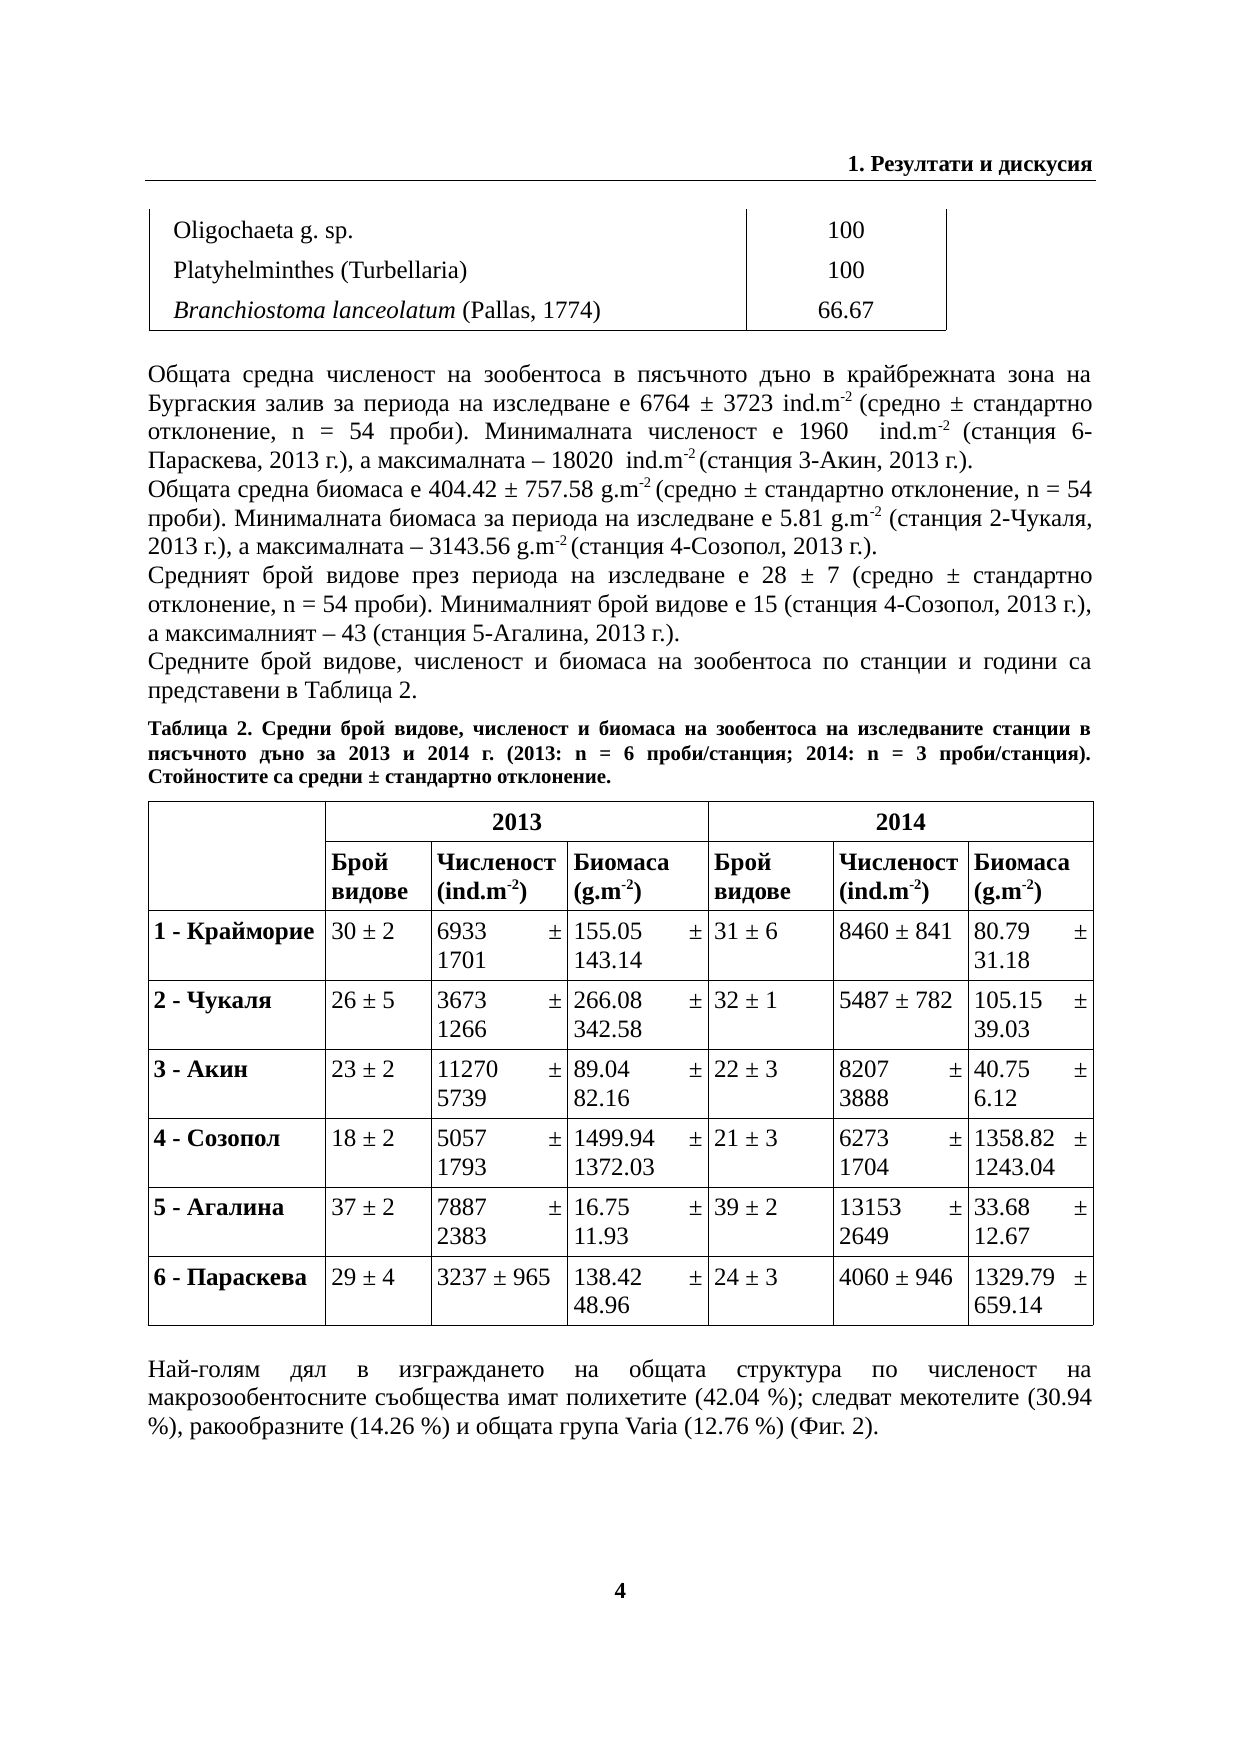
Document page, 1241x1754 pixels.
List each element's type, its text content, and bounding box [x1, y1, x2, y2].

table_cell 39 ± 2 [709, 1188, 833, 1256]
table_cell 4060 ± 946 [834, 1257, 968, 1325]
table_cell 22 ± 3 [709, 1050, 833, 1118]
table_cell 1 - Крайморие [149, 911, 325, 979]
table_cell 37 ± 2 [326, 1188, 431, 1256]
table_cell 7887 ± 2383 [432, 1188, 567, 1256]
table_cell 80.79 ± 31.18 [969, 911, 1093, 979]
table_cell 8207 ± 3888 [834, 1050, 968, 1118]
table_header 2014 [709, 802, 1093, 841]
table_cell 3237 ± 965 [432, 1257, 567, 1325]
text Общата средна численост на зообентоса в пясъчното дъно в крайбрежната зона на Бургаския залив за периода на изследване е 6764 ± 3723 ind.m-2 (средно ± стандартно отклонение, n = 54 проби). Минималната численост е 1960 ind.m-2 (станция 6-Параскева, 2013 г.), а максималната – 18020 ind.m-2 (станция 3-Акин, 2013 г.). [148, 359, 1093, 474]
table_cell 16.75 ± 11.93 [568, 1188, 708, 1256]
text Таблица 2. Средни брой видове, численост и биомаса на зообентоса на изследваните станции в пясъчното дъно за 2013 и 2014 г. (2013: n = 6 проби/станция; 2014: n = 3 проби/станция). Стойностите са средни ± стандартно отклонение. [148, 716, 1093, 788]
table_cell 24 ± 3 [709, 1257, 833, 1325]
table_cell 66.67 [747, 290, 946, 330]
table_cell 30 ± 2 [326, 911, 431, 979]
table_cell Брой видове [326, 842, 431, 910]
text Средният брой видове през периода на изследване е 28 ± 7 (средно ± стандартно отклонение, n = 54 проби). Минималният брой видове е 15 (станция 4-Созопол, 2013 г.), а максималният – 43 (станция 5-Агалина, 2013 г.). [148, 560, 1093, 646]
table_cell 4 - Созопол [149, 1119, 325, 1187]
table_cell 31 ± 6 [709, 911, 833, 979]
text Най-голям дял в изграждането на общата структура по численост на макрозообентосните съобщества имат полихетите (42.04 %); следват мекотелите (30.94 %), ракообразните (14.26 %) и общата група Varia (12.76 %) (Фиг. 2). [148, 1354, 1093, 1440]
table_cell 1358.82 ± 1243.04 [969, 1119, 1093, 1187]
table_cell Биомаса (g.m-2) [568, 842, 708, 910]
table_cell 29 ± 4 [326, 1257, 431, 1325]
table_cell 6 - Параскева [149, 1257, 325, 1325]
table_cell 8460 ± 841 [834, 911, 968, 979]
table_cell 33.68 ± 12.67 [969, 1188, 1093, 1256]
table_cell Биомаса (g.m-2) [969, 842, 1093, 910]
table_cell 89.04 ± 82.16 [568, 1050, 708, 1118]
table_cell 1499.94 ± 1372.03 [568, 1119, 708, 1187]
table_header [149, 802, 325, 910]
table_cell 21 ± 3 [709, 1119, 833, 1187]
table_cell 32 ± 1 [709, 981, 833, 1048]
table_header 2013 [326, 802, 708, 841]
table_cell Branchiostoma lanceolatum (Pallas, 1774) [150, 290, 746, 330]
table_cell 18 ± 2 [326, 1119, 431, 1187]
table_cell 1329.79 ± 659.14 [969, 1257, 1093, 1325]
table_cell 5057 ± 1793 [432, 1119, 567, 1187]
table_cell Численост (ind.m-2) [432, 842, 567, 910]
table_cell 3673 ± 1266 [432, 981, 567, 1048]
table_cell Численост (ind.m-2) [834, 842, 968, 910]
table_cell 3 - Акин [149, 1050, 325, 1118]
table_cell 266.08 ± 342.58 [568, 981, 708, 1048]
table_cell 100 [747, 209, 946, 249]
text Общата средна биомаса е 404.42 ± 757.58 g.m-2 (средно ± стандартно отклонение, n = 54 проби). Минималната биомаса за периода на изследване е 5.81 g.m-2 (станция 2-Чукаля, 2013 г.), а максималната – 3143.56 g.m-2 (станция 4-Созопол, 2013 г.). [148, 474, 1093, 560]
table_cell 138.42 ± 48.96 [568, 1257, 708, 1325]
table_cell 26 ± 5 [326, 981, 431, 1048]
table_cell 155.05 ± 143.14 [568, 911, 708, 979]
table_cell 23 ± 2 [326, 1050, 431, 1118]
table_cell 40.75 ± 6.12 [969, 1050, 1093, 1118]
table_cell 2 - Чукаля [149, 981, 325, 1048]
table_cell 5487 ± 782 [834, 981, 968, 1048]
table_cell 105.15 ± 39.03 [969, 981, 1093, 1048]
table_cell 100 [747, 250, 946, 290]
table_cell 5 - Агалина [149, 1188, 325, 1256]
text Средните брой видове, численост и биомаса на зообентоса по станции и години са представени в Таблица 2. [148, 646, 1093, 704]
table_cell 6273 ± 1704 [834, 1119, 968, 1187]
table_cell 6933 ± 1701 [432, 911, 567, 979]
table_cell 13153 ± 2649 [834, 1188, 968, 1256]
table_cell Platyhelminthes (Turbellaria) [150, 250, 746, 290]
table_cell Oligochaeta g. sp. [150, 209, 746, 249]
table_cell 11270 ± 5739 [432, 1050, 567, 1118]
table_cell Брой видове [709, 842, 833, 910]
